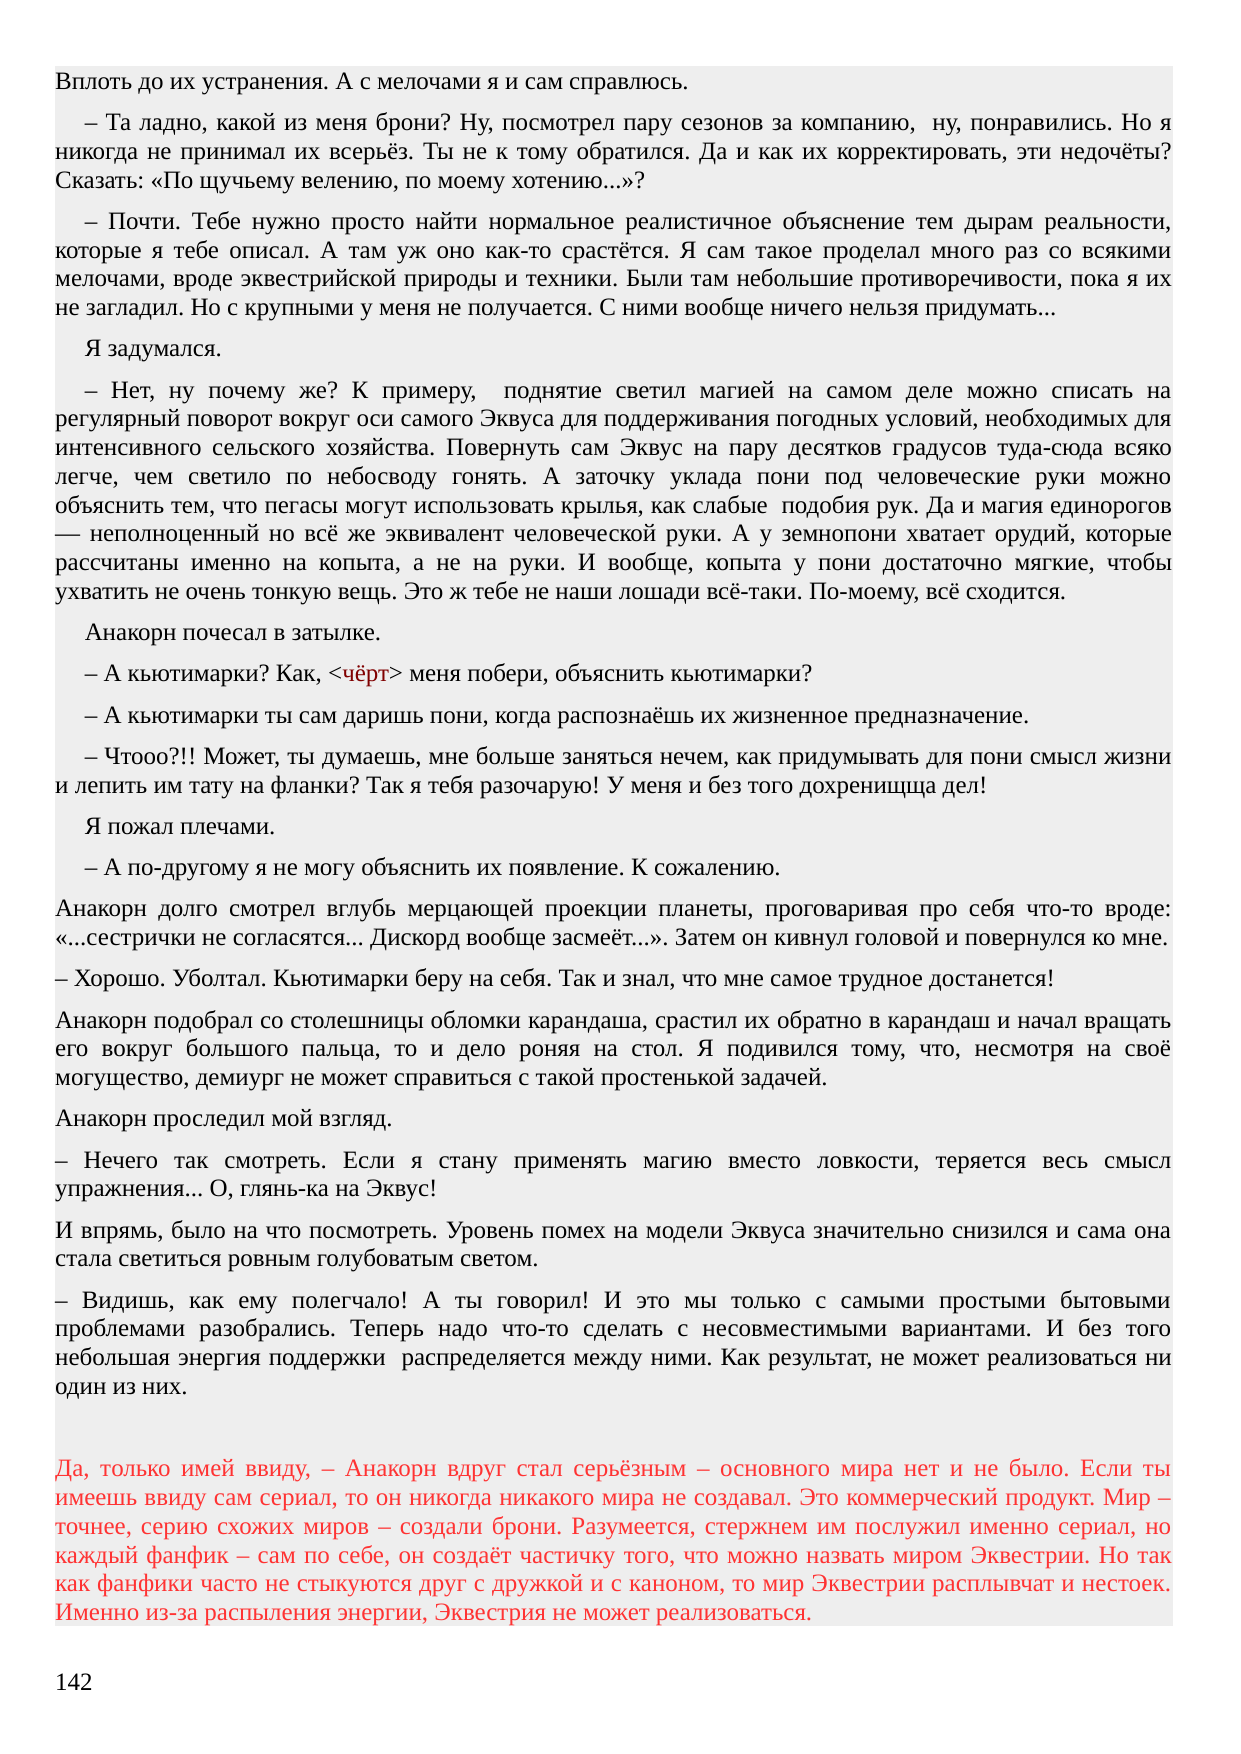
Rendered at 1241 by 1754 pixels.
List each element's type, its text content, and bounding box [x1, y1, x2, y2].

text – Хорошо. Уболтал. Кьютимарки беру на себя. Так и знал, что мне самое трудное достанется! [55, 963, 1173, 992]
text Анакорн проследил мой взгляд. [55, 1103, 1173, 1132]
text Анакорн долго смотрел вглубь мерцающей проекции планеты, проговаривая про себя что-то вроде: «...сестрички не согласятся... Дискорд вообще засмеёт...». Затем он кивнул головой и повернулся ко мне. [55, 893, 1173, 951]
text – А по-другому я не могу объяснить их появление. К сожалению. [55, 852, 1173, 881]
text – Почти. Тебе нужно просто найти нормальное реалистичное объяснение тем дырам реальности, которые я тебе описал. А там уж оно как-то срастётся. Я сам такое проделал много раз со всякими мелочами, вроде эквестрийской природы и техники. Были там небольшие противоречивости, пока я их не загладил. Но с крупными у меня не получается. С ними вообще ничего нельзя придумать... [55, 206, 1173, 321]
text Вплоть до их устранения. А с мелочами я и сам справлюсь. [55, 66, 1173, 95]
text Я задумался. [55, 333, 1173, 362]
text – Нечего так смотреть. Если я стану применять магию вместо ловкости, теряется весь смысл упражнения... О, глянь-ка на Эквус! [55, 1145, 1173, 1202]
text И впрямь, было на что посмотреть. Уровень помех на модели Эквуса значительно снизился и сама она стала светиться ровным голубоватым светом. [55, 1215, 1173, 1272]
text Анакорн почесал в затылке. [55, 617, 1173, 646]
text – А кьютимарки? Как, <чёрт> меня побери, объяснить кьютимарки? [55, 658, 1173, 687]
text – А кьютимарки ты сам даришь пони, когда распознаёшь их жизненное предназначение. [55, 700, 1173, 728]
text – Видишь, как ему полегчало! А ты говорил! И это мы только с самыми простыми бытовыми проблемами разобрались. Теперь надо что-то сделать с несовместимыми вариантами. И без того небольшая энергия поддержки распределяется между ними. Как результат, не может реализоваться ни один из них. [55, 1285, 1173, 1400]
text Анакорн подобрал со столешницы обломки карандаша, срастил их обратно в карандаш и начал вращать его вокруг большого пальца, то и дело роняя на стол. Я подивился тому, что, несмотря на своё могущество, демиург не может справиться с такой простенькой задачей. [55, 1005, 1173, 1091]
text – Та ладно, какой из меня брони? Ну, посмотрел пару сезонов за компанию, ну, понравились. Но я никогда не принимал их всерьёз. Ты не к тому обратился. Да и как их корректировать, эти недочёты? Сказать: «По щучьему велению, по моему хотению...»? [55, 107, 1173, 193]
text Я пожал плечами. [55, 811, 1173, 840]
text – Нет, ну почему же? К примеру, поднятие светил магией на самом деле можно списать на регулярный поворот вокруг оси самого Эквуса для поддерживания погодных условий, необходимых для интенсивного сельского хозяйства. Повернуть сам Эквус на пару десятков градусов туда-сюда всяко легче, чем светило по небосводу гонять. А заточку уклада пони под человеческие руки можно объяснить тем, что пегасы могут использовать крылья, как слабые подобия рук. Да и магия единорогов — неполноценный но всё же эквивалент человеческой руки. А у земнопони хватает орудий, которые рассчитаны именно на копыта, а не на руки. И вообще, копыта у пони достаточно мягкие, чтобы ухватить не очень тонкую вещь. Это ж тебе не наши лошади всё-таки. По-моему, всё сходится. [55, 375, 1173, 605]
text Да, только имей ввиду, – Анакорн вдруг стал серьёзным – основного мира нет и не было. Если ты имеешь ввиду сам сериал, то он никогда никакого мира не создавал. Это коммерческий продукт. Мир – точнее, серию схожих миров – создали брони. Разумеется, стержнем им послужил именно сериал, но каждый фанфик – сам по себе, он создаёт частичку того, что можно назвать миром Эквестрии. Но так как фанфики часто не стыкуются друг с дружкой и с каноном, то мир Эквестрии расплывчат и нестоек. Именно из-за распыления энергии, Эквестрия не может реализоваться. [55, 1453, 1173, 1626]
text – Чтооо?!! Может, ты думаешь, мне больше заняться нечем, как придумывать для пони смысл жизни и лепить им тату на фланки? Так я тебя разочарую! У меня и без того дохренищща дел! [55, 741, 1173, 798]
